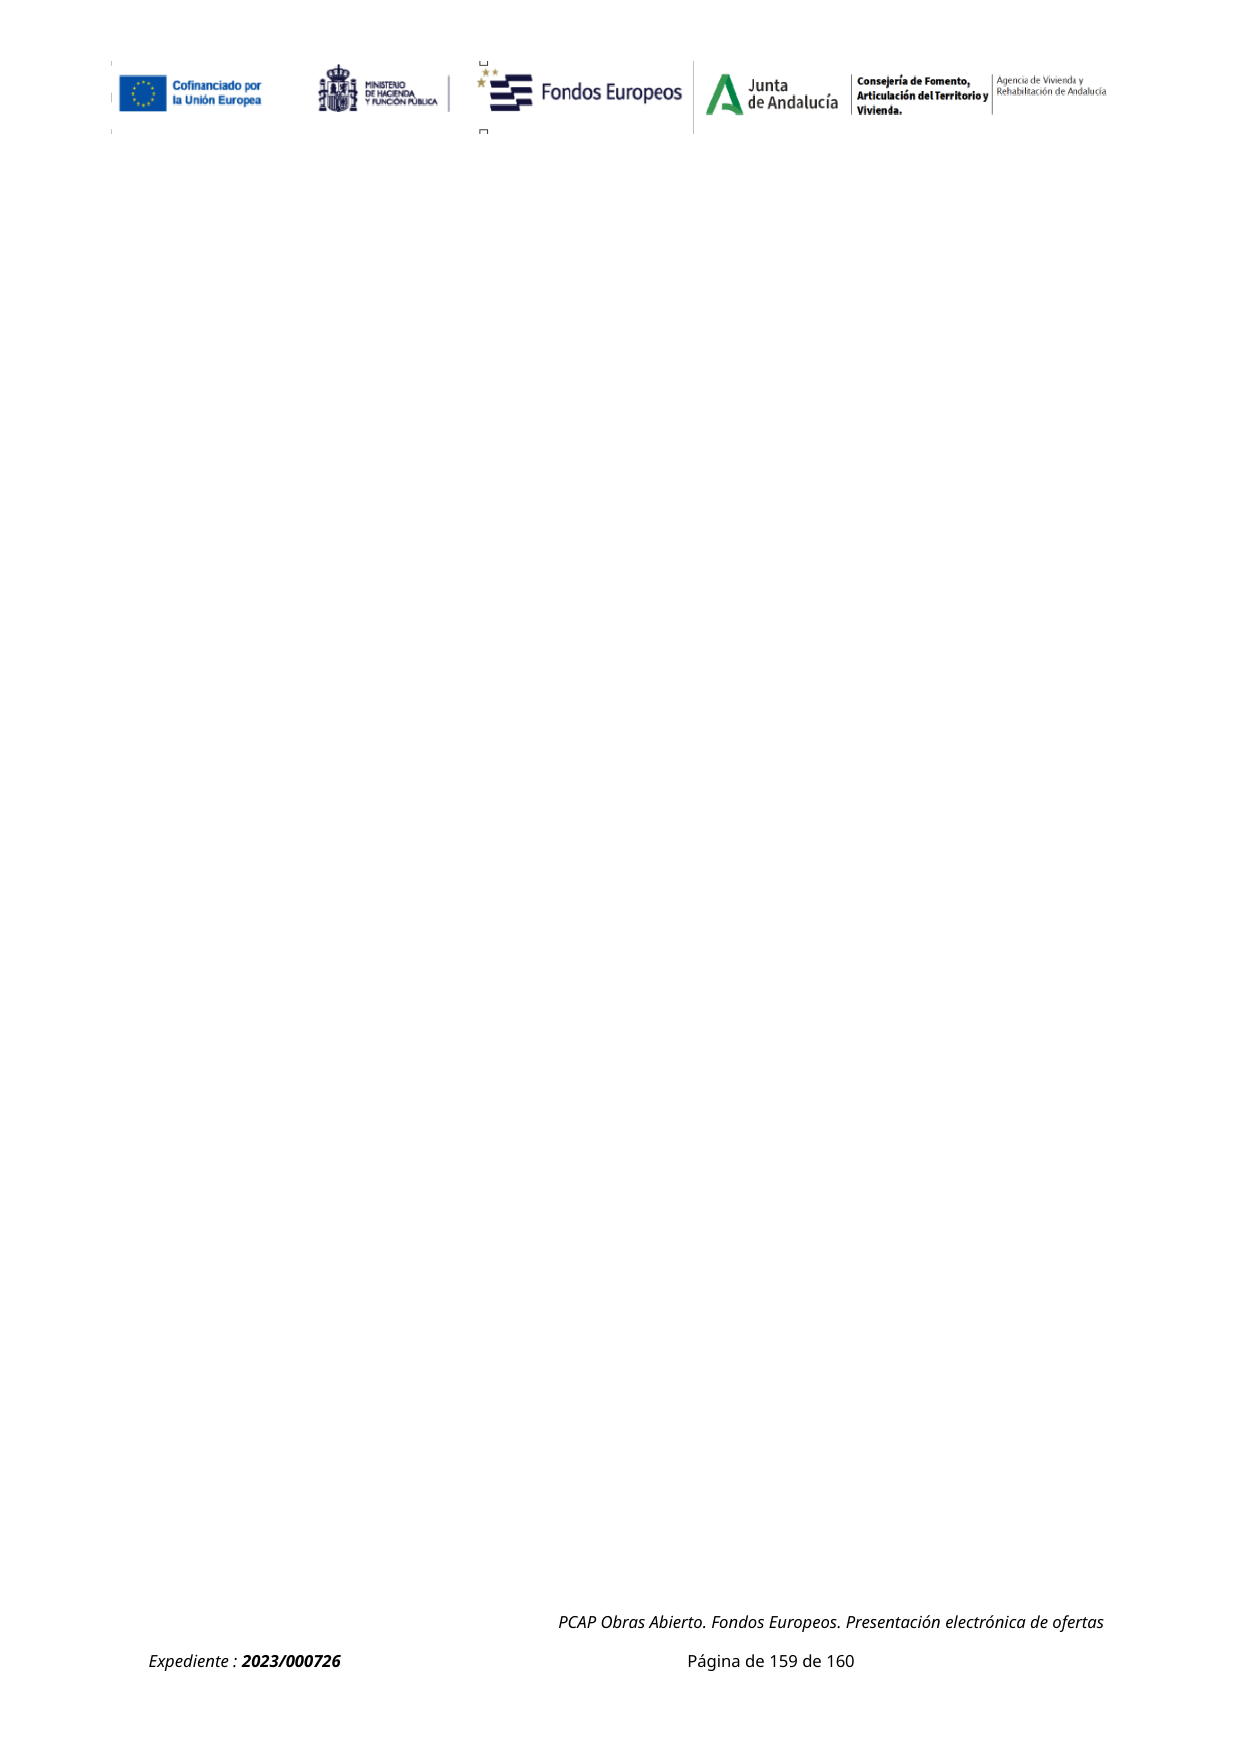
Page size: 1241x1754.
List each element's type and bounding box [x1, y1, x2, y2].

picture [111, 58, 1119, 134]
